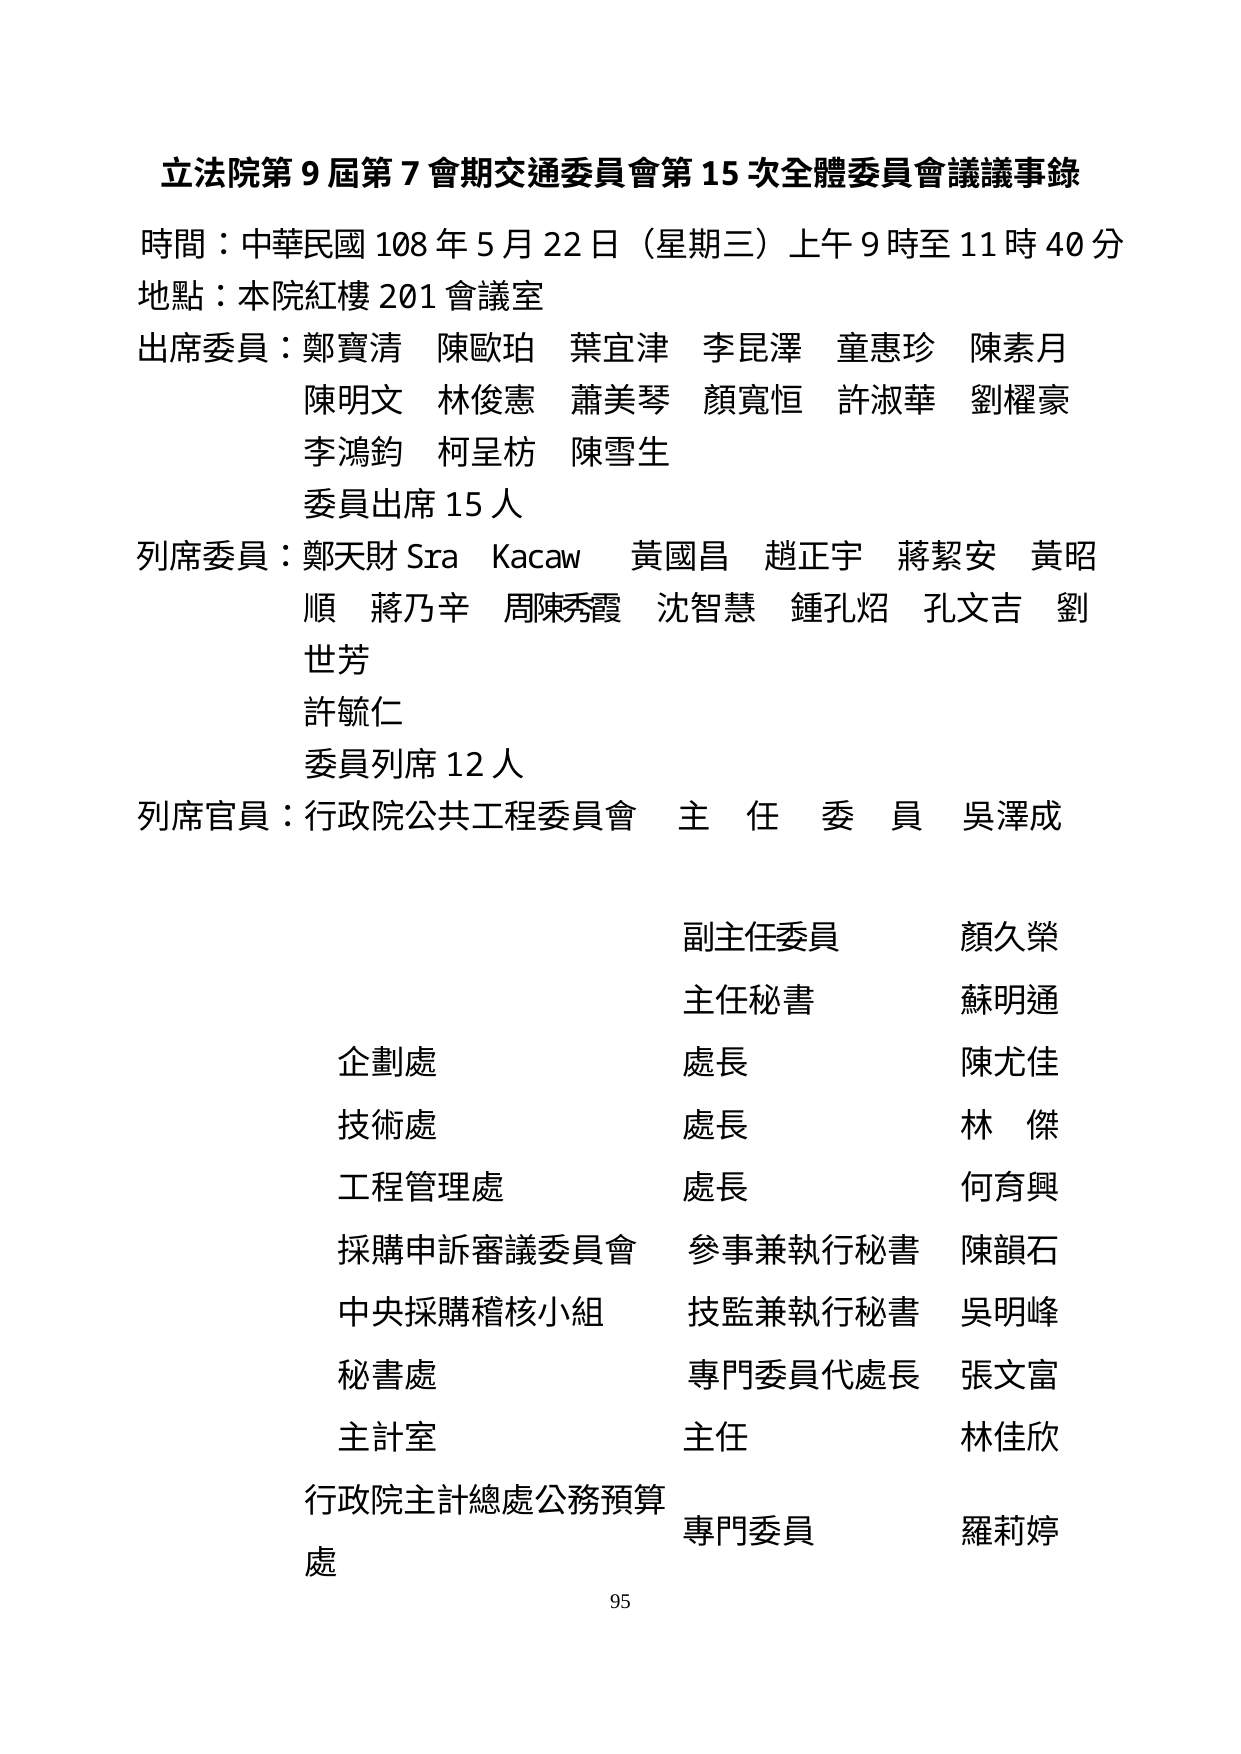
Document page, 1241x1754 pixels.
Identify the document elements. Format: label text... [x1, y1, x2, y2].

table_cell 吳明峰 [936, 1269, 1084, 1331]
table_cell 技術處 [301, 1081, 670, 1143]
table_cell 採購申訴審議委員會 參事兼執行秘書 [301, 1206, 936, 1268]
table_header [301, 894, 670, 956]
table_cell 陳尤佳 [936, 1019, 1084, 1081]
table_cell 中央採購稽核小組 技監兼執行秘書 [301, 1269, 936, 1331]
table_cell 處長 [670, 1144, 936, 1206]
table_cell 企劃處 [301, 1019, 670, 1081]
table_cell 林 傑 [936, 1081, 1084, 1143]
table_cell 何育興 [936, 1144, 1084, 1206]
table_cell 主任 [670, 1394, 936, 1456]
table_cell 張文富 [936, 1331, 1084, 1393]
text 列席官員：行政院公共工程委員會 主 任 委 員 吳澤成 [138, 787, 1104, 839]
table_cell 專門委員 [670, 1456, 936, 1581]
table_cell 蘇明通 [936, 956, 1084, 1018]
text 委員列席12人 [138, 735, 1104, 787]
table_cell 工程管理處 [301, 1144, 670, 1206]
table_cell [301, 956, 670, 1018]
table_cell 處長 [670, 1019, 936, 1081]
table_cell 陳韻石 [936, 1206, 1084, 1268]
text 立法院第9屆第7會期交通委員會第15次全體委員會議議事錄 [136, 143, 1104, 196]
text 出席委員：鄭寶清 陳歐珀 葉宜津 李昆澤 童惠珍 陳素月 陳明文 林俊憲 蕭美琴 顏寬恒 許淑華 劉櫂豪 李鴻鈞 柯呈枋 陳雪生 委員出席15人 [136, 318, 1104, 527]
text 地點：本院紅樓201會議室 [138, 266, 1104, 318]
table_header 顏久榮 [936, 894, 1084, 956]
table_header 副主任委員 [670, 894, 936, 956]
table_cell 林佳欣 [936, 1394, 1084, 1456]
table_cell 處長 [670, 1081, 936, 1143]
text 列席委員：鄭天財Sra Kacaw 黃國昌 趙正宇 蔣絜安 黃昭順 蔣乃辛 周陳秀霞 沈智慧 鍾孔炤 孔文吉 劉世芳 許毓仁 [136, 527, 1104, 735]
table_cell 羅莉婷 [936, 1456, 1084, 1581]
text 時間：中華民國108年5月22日（星期三）上午9時至11時40分 [140, 214, 1125, 266]
table_cell 秘書處 專門委員代處長 [301, 1331, 936, 1393]
table_cell 行政院主計總處公務預算處 [301, 1456, 670, 1581]
table_cell 主任秘書 [670, 956, 936, 1018]
table_cell 主計室 [301, 1394, 670, 1456]
